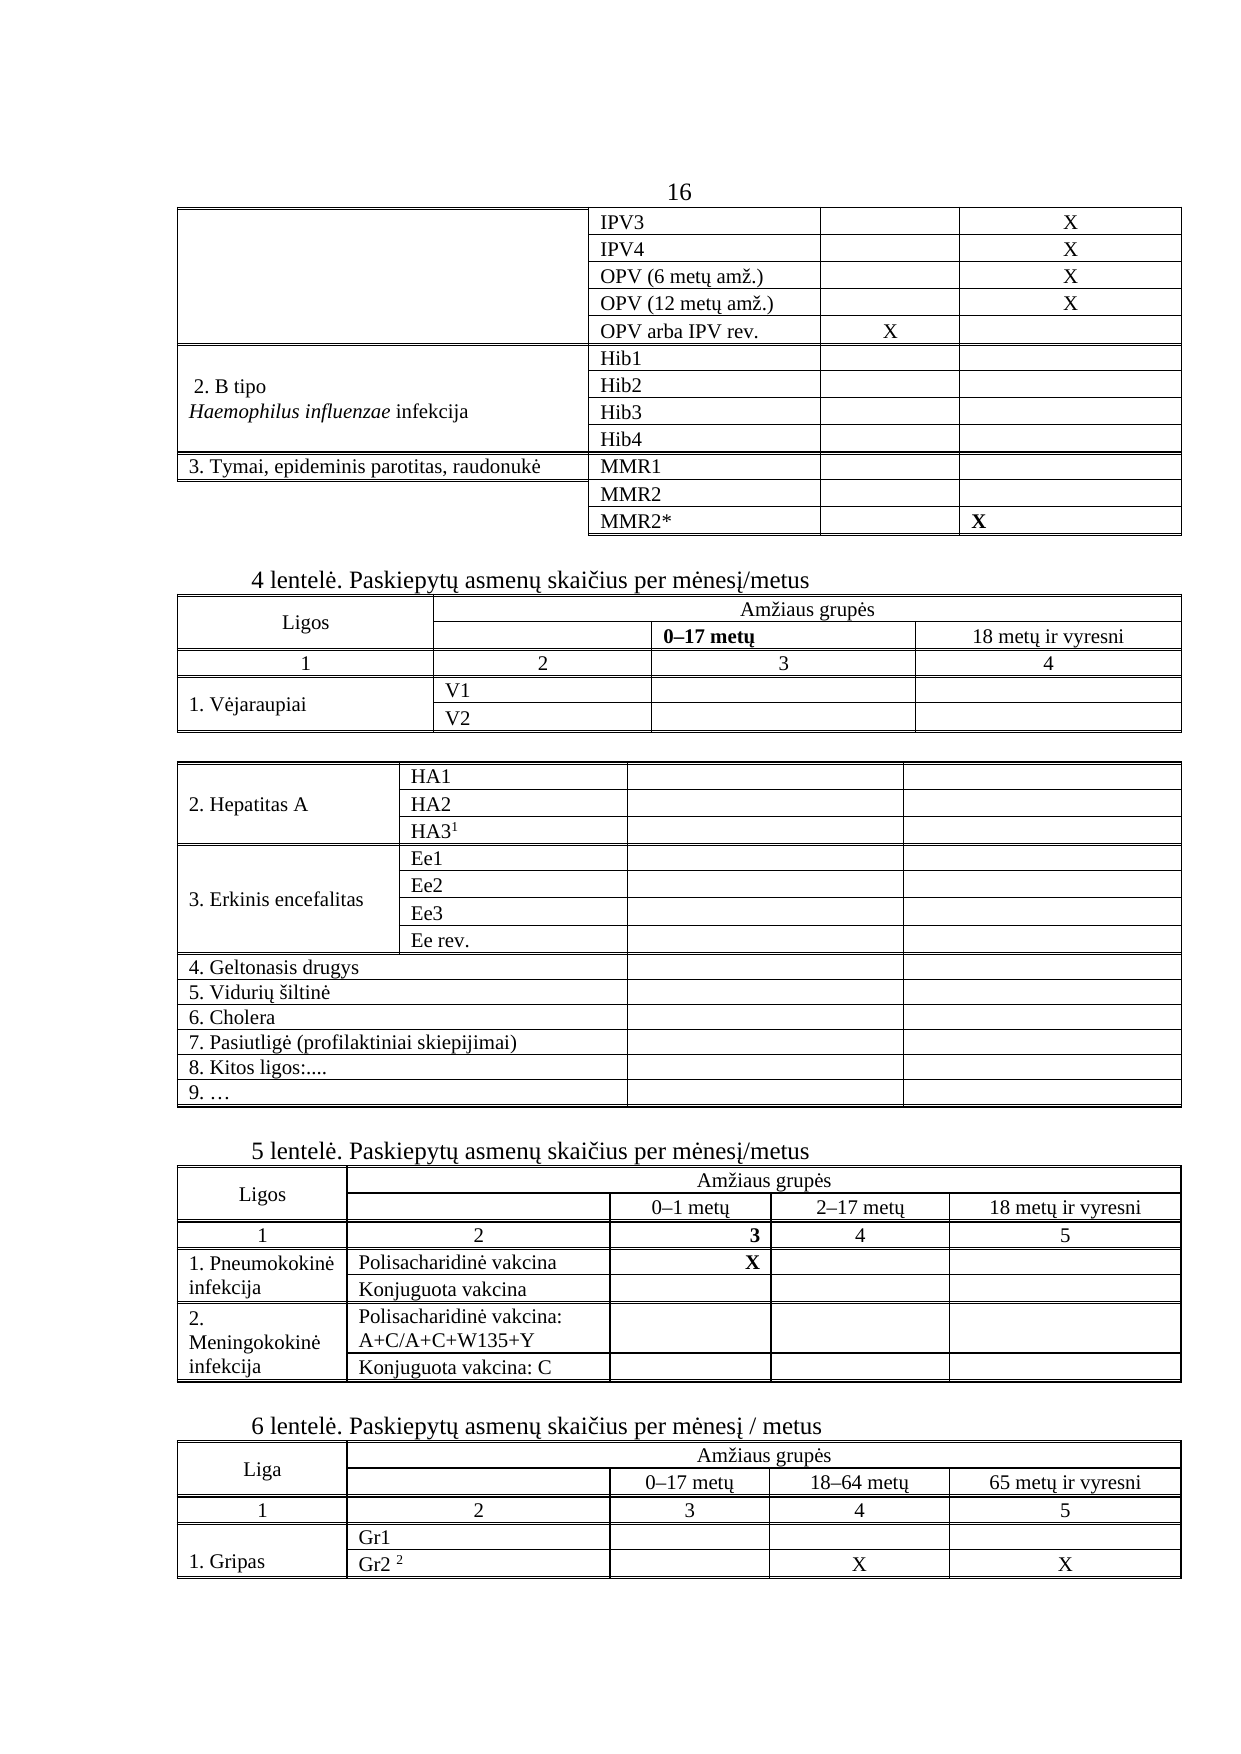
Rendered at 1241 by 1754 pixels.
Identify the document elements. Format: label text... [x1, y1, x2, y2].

table_cell [904, 1030, 1181, 1054]
table_cell 2–17 metų [772, 1194, 949, 1219]
text 5 lentelė. Paskiepytų asmenų skaičius per mėnesį/metus [177, 1136, 1181, 1165]
table_cell X [960, 289, 1181, 315]
table_cell X [950, 1550, 1180, 1576]
table_cell [772, 1250, 949, 1274]
table_cell Hib4 [589, 425, 820, 451]
table_cell [904, 1080, 1181, 1104]
table_cell [178, 210, 588, 343]
table_cell 18 metų ir vyresni [950, 1194, 1180, 1219]
table_cell X [960, 235, 1181, 261]
table_cell Hib3 [589, 398, 820, 424]
table_cell OPV (6 metų amž.) [589, 262, 820, 288]
table_cell [821, 480, 959, 506]
table_cell [772, 1354, 949, 1379]
table_cell [348, 1469, 609, 1494]
table_cell [821, 346, 959, 370]
table_cell 3 [652, 651, 915, 675]
table_cell [628, 790, 903, 816]
table_cell [628, 955, 903, 979]
table_cell [628, 898, 903, 924]
table_cell [904, 980, 1181, 1004]
table_cell 3 [611, 1498, 769, 1522]
table_cell [904, 846, 1181, 870]
table_cell Ee1 [400, 846, 627, 870]
table_cell [950, 1525, 1180, 1549]
table_cell 18 metų ir vyresni [916, 622, 1181, 648]
table_cell 18–64 metų [770, 1469, 949, 1494]
table_cell [950, 1304, 1180, 1352]
table_header Amžiaus grupės [348, 1168, 1180, 1192]
table_cell [772, 1275, 949, 1301]
table_header Liga [178, 1443, 346, 1494]
table_cell [821, 262, 959, 288]
table_cell IPV4 [589, 235, 820, 261]
table_cell 3. Tymai, epideminis parotitas, raudonukė [178, 455, 588, 478]
table_cell 2 [348, 1223, 609, 1247]
table_cell [821, 235, 959, 261]
text 6 lentelė. Paskiepytų asmenų skaičius per mėnesį / metus [177, 1411, 1181, 1440]
table_cell Polisacharidinė vakcina [348, 1250, 609, 1274]
table_cell Polisacharidinė vakcina: A+C/A+C+W135+Y [348, 1304, 609, 1352]
table_cell [960, 398, 1181, 424]
table_cell HA31 [400, 817, 627, 843]
table_cell [628, 846, 903, 870]
table_cell MMR2 [589, 480, 820, 506]
table_cell [904, 898, 1181, 924]
table_cell HA2 [400, 790, 627, 816]
table_cell [821, 398, 959, 424]
table_cell 0–1 metų [611, 1194, 770, 1219]
table_cell [821, 455, 959, 478]
table_cell 2. Meningokokinė infekcija [178, 1304, 346, 1379]
table_cell [821, 371, 959, 397]
table_header 2. Hepatitas A [178, 765, 399, 843]
table_cell 0–17 metų [611, 1469, 769, 1494]
table_cell Ee3 [400, 898, 627, 924]
table_cell 8. Kitos ligos:.... [178, 1055, 627, 1079]
table_cell [611, 1354, 770, 1379]
table_header Amžiaus grupės [348, 1443, 1180, 1467]
table_cell 2 [434, 651, 651, 675]
table_cell [821, 208, 959, 234]
table_cell [904, 871, 1181, 897]
table_cell [652, 678, 915, 702]
table_cell [960, 455, 1181, 478]
table_cell [628, 1055, 903, 1079]
table_cell [628, 926, 903, 952]
table_cell Ee rev. [400, 926, 627, 952]
table_cell MMR2* [589, 507, 820, 533]
table_cell X [821, 316, 959, 343]
table_cell 4 [770, 1498, 949, 1522]
table_cell [652, 703, 915, 729]
table_cell 1 [178, 1223, 346, 1247]
table_cell 2 [348, 1498, 609, 1522]
table_header Amžiaus grupės [434, 597, 1181, 621]
table_cell [960, 346, 1181, 370]
table_cell [611, 1525, 769, 1549]
table_cell 1. Vėjaraupiai [178, 678, 433, 729]
table_cell [904, 1055, 1181, 1079]
table_cell [904, 955, 1181, 979]
table_cell 1. Pneumokokinė infekcija [178, 1250, 346, 1301]
table_cell [960, 425, 1181, 451]
text 4 lentelė. Paskiepytų asmenų skaičius per mėnesį/metus [177, 565, 1181, 593]
table_header Ligos [178, 1168, 346, 1219]
table_cell [611, 1304, 770, 1352]
table_cell 4 [916, 651, 1181, 675]
table_cell [950, 1275, 1180, 1301]
table_cell Ee2 [400, 871, 627, 897]
table_cell 4. Geltonasis drugys [178, 955, 627, 979]
table_cell [628, 1005, 903, 1029]
table_cell [904, 817, 1181, 843]
table_cell 3. Erkinis encefalitas [178, 846, 399, 952]
table_cell [821, 425, 959, 451]
table_cell [960, 480, 1181, 506]
table_cell [960, 316, 1181, 343]
table_cell 4 [772, 1223, 949, 1247]
table_cell Gr2 2 [348, 1550, 609, 1576]
table_cell [904, 1005, 1181, 1029]
table_cell [611, 1550, 769, 1576]
table_cell [628, 1030, 903, 1054]
table_cell X [960, 507, 1181, 533]
table_cell X [770, 1550, 949, 1576]
table_cell 65 metų ir vyresni [950, 1469, 1180, 1494]
table_cell X [960, 262, 1181, 288]
table_cell Hib2 [589, 371, 820, 397]
table_cell 3 [611, 1223, 770, 1247]
table_cell [821, 289, 959, 315]
table_cell [821, 507, 959, 533]
table_cell 9. … [178, 1080, 627, 1104]
table_cell 1 [178, 651, 433, 675]
table_cell [916, 703, 1181, 729]
table_cell 5. Vidurių šiltinė [178, 980, 627, 1004]
table_cell V2 [434, 703, 651, 729]
table_cell 7. Pasiutligė (profilaktiniai skiepijimai) [178, 1030, 627, 1054]
table_cell Konjuguota vakcina: C [348, 1354, 609, 1379]
table_cell 6. Cholera [178, 1005, 627, 1029]
table_cell [950, 1354, 1180, 1379]
table_cell X [960, 208, 1181, 234]
table_cell [772, 1304, 949, 1352]
table_cell 1. Gripas [178, 1525, 346, 1576]
table_cell X [611, 1250, 770, 1274]
table_cell Konjuguota vakcina [348, 1275, 609, 1301]
table_cell [770, 1525, 949, 1549]
table_header [904, 765, 1181, 788]
table_header [628, 765, 903, 788]
table_cell [348, 1194, 609, 1219]
table_cell [628, 871, 903, 897]
table_cell V1 [434, 678, 651, 702]
table_header Ligos [178, 597, 433, 648]
table_cell [904, 926, 1181, 952]
table_cell [950, 1250, 1180, 1274]
table_cell [916, 678, 1181, 702]
table_cell [960, 371, 1181, 397]
table_cell Hib1 [589, 346, 820, 370]
table_cell IPV3 [589, 208, 820, 234]
table_cell [434, 622, 651, 648]
table_cell [628, 1080, 903, 1104]
table_cell 5 [950, 1223, 1180, 1247]
table_cell [628, 980, 903, 1004]
table_cell [904, 790, 1181, 816]
table_cell 1 [178, 1498, 346, 1522]
table_cell OPV (12 metų amž.) [589, 289, 820, 315]
table_cell OPV arba IPV rev. [589, 316, 820, 343]
table_cell [611, 1275, 770, 1301]
table_header HA1 [400, 765, 627, 788]
table_cell MMR1 [589, 455, 820, 478]
table_cell 5 [950, 1498, 1180, 1522]
table_cell 0–17 metų [652, 622, 915, 648]
table_cell 2. B tipo Haemophilus influenzae infekcija [178, 346, 588, 451]
table_cell Gr1 [348, 1525, 609, 1549]
table_cell [628, 817, 903, 843]
